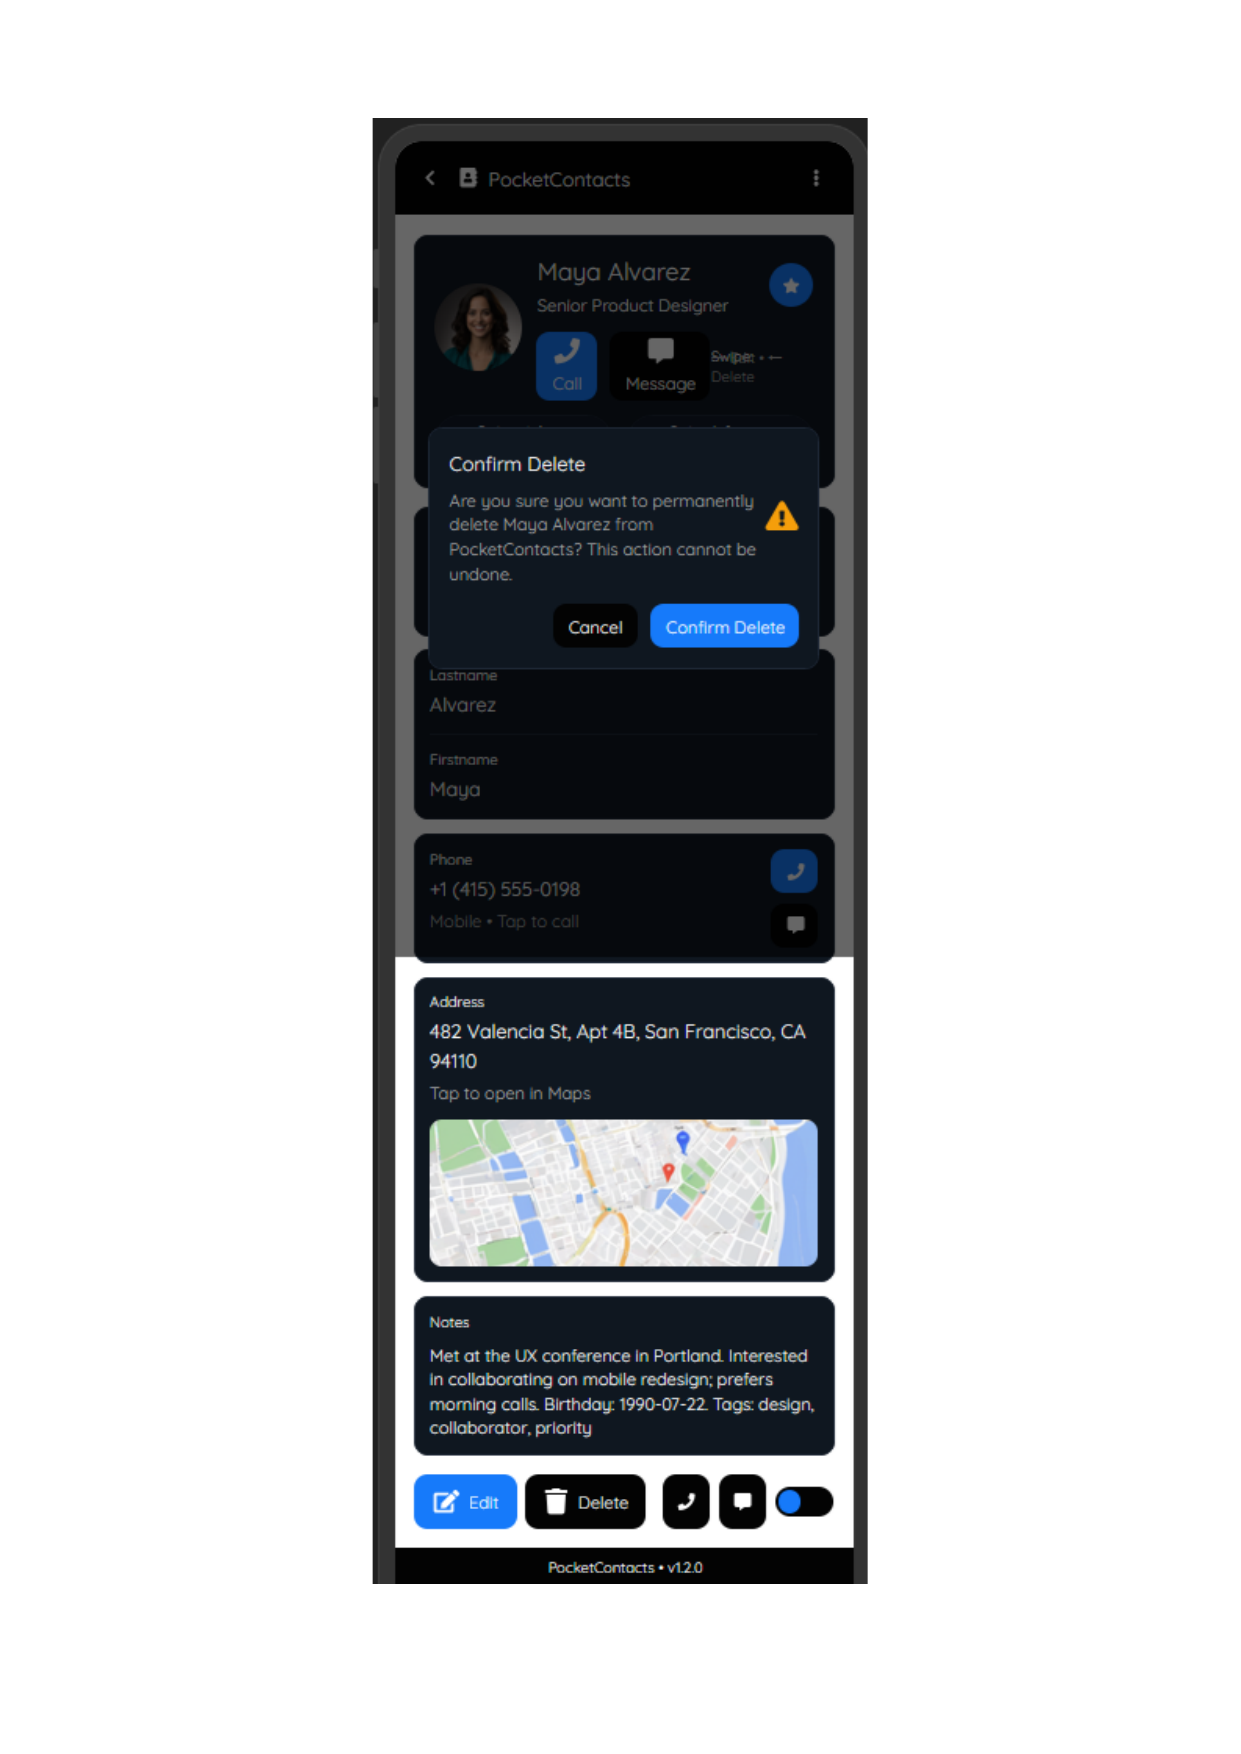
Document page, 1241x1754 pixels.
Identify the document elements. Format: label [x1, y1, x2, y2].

picture [372, 118, 868, 1584]
